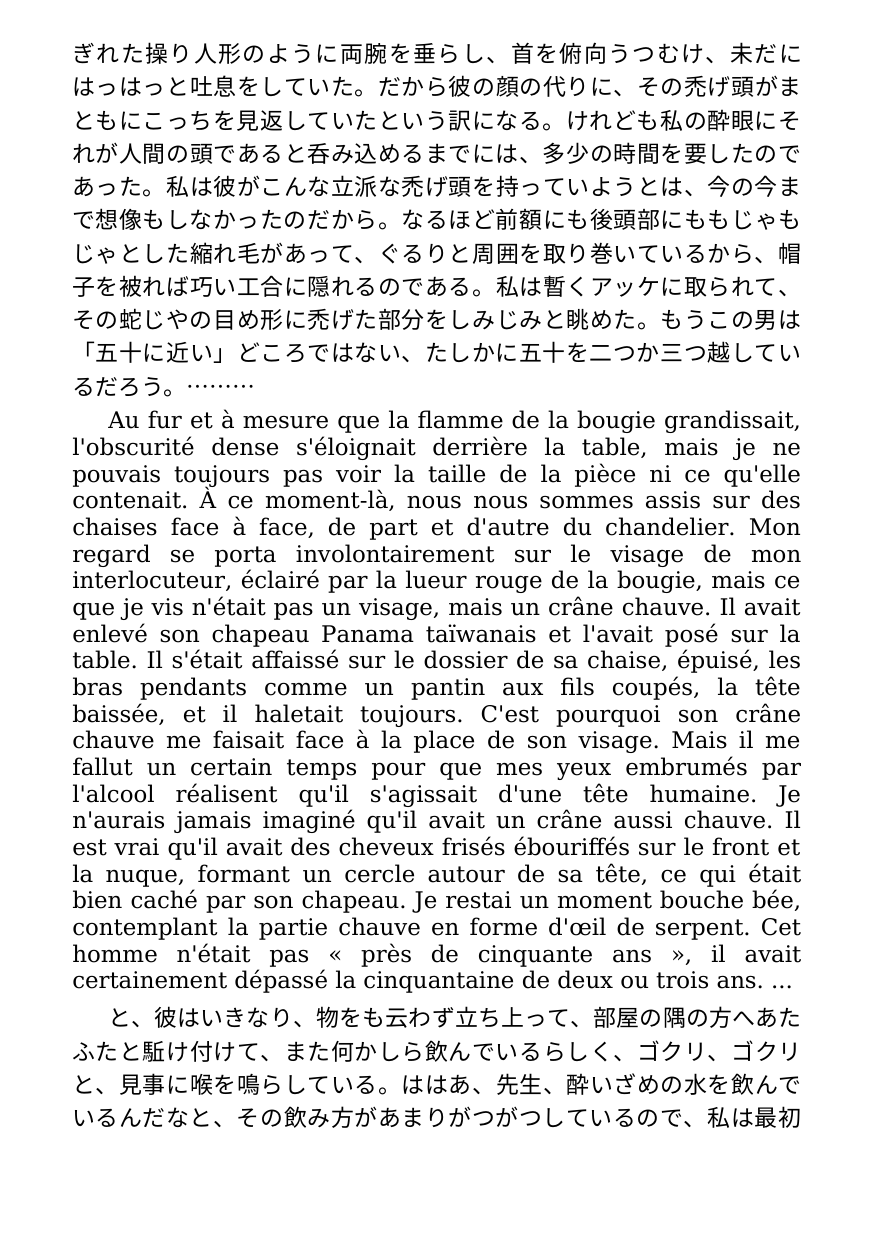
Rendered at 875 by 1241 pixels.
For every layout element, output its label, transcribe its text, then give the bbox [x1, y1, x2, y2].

text と、彼はいきなり、物をも云わず立ち上って、部屋の隅の方へあたふたと駈け付けて、また何かしら飲んでいるらしく、ゴクリ、ゴクリと、見事に喉を鳴らしている。ははあ、先生、酔いざめの水を飲んでいるんだなと、その飲み方があまりがつがつしているので、私は最初 [72, 1000, 802, 1133]
text ぎれた操り人形のように両腕を垂らし、首を俯向うつむけ、未だにはっはっと吐息をしていた。だから彼の顔の代りに、その禿げ頭がまともにこっちを見返していたという訳になる。けれども私の酔眼にそれが人間の頭であると呑み込めるまでには、多少の時間を要したのであった。私は彼がこんな立派な禿げ頭を持っていようとは、今の今まで想像もしなかったのだから。なるほど前額にも後頭部にももじゃもじゃとした縮れ毛があって、ぐるりと周囲を取り巻いているから、帽子を被れば巧い工合に隠れるのである。私は暫くアッケに取られて、その蛇じやの目め形に禿げた部分をしみじみと眺めた。もうこの男は「五十に近い」どころではない、たしかに五十を二つか三つ越しているだろう。……… [72, 36, 802, 402]
text Au fur et à mesure que la flamme de la bougie grandissait, l'obscurité dense s'éloignait derrière la table, mais je ne pouvais toujours pas voir la taille de la pièce ni ce qu'elle contenait. À ce moment-là, nous nous sommes assis sur des chaises face à face, de part et d'autre du chandelier. Mon regard se porta involontairement sur le visage de mon interlocuteur, éclairé par la lueur rouge de la bougie, mais ce que je vis n'était pas un visage, mais un crâne chauve. Il avait enlevé son chapeau Panama taïwanais et l'avait posé sur la table. Il s'était affaissé sur le dossier de sa chaise, épuisé, les bras pendants comme un pantin aux fils coupés, la tête baissée, et il haletait toujours. C'est pourquoi son crâne chauve me faisait face à la place de son visage. Mais il me fallut un certain temps pour que mes yeux embrumés par l'alcool réalisent qu'il s'agissait d'une tête humaine. Je n'aurais jamais imaginé qu'il avait un crâne aussi chauve. Il est vrai qu'il avait des cheveux frisés ébouriffés sur le front et la nuque, formant un cercle autour de sa tête, ce qui était bien caché par son chapeau. Je restai un moment bouche bée, contemplant la partie chauve en forme d'œil de serpent. Cet homme n'était pas « près de cinquante ans », il avait certainement dépassé la cinquantaine de deux ou trois ans. ... [72, 407, 802, 994]
